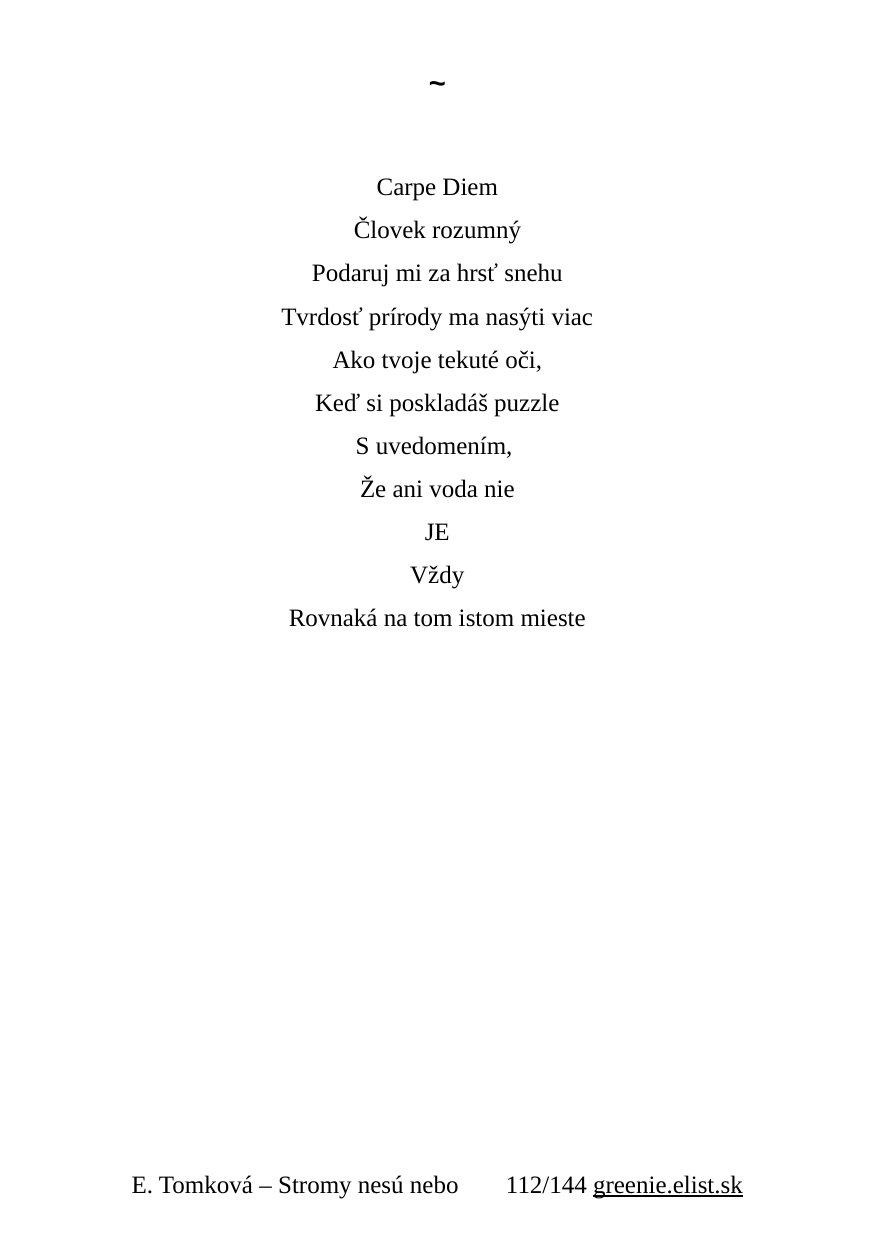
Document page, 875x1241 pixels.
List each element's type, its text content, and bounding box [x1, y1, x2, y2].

text Vždy [41, 560, 833, 589]
text Podaruj mi za hrsť snehu [41, 258, 833, 287]
text JE [41, 517, 833, 546]
subtitle ~ [41, 66, 833, 100]
text Keď si poskladáš puzzle [41, 388, 833, 417]
text Carpe Diem [41, 129, 833, 201]
text Že ani voda nie [41, 474, 833, 503]
text Človek rozumný [41, 215, 833, 244]
text Ako tvoje tekuté oči, [41, 345, 833, 373]
text Rovnaká na tom istom mieste [41, 603, 833, 632]
text S uvedomením, [41, 431, 833, 460]
text Tvrdosť prírody ma nasýti viac [41, 302, 833, 330]
